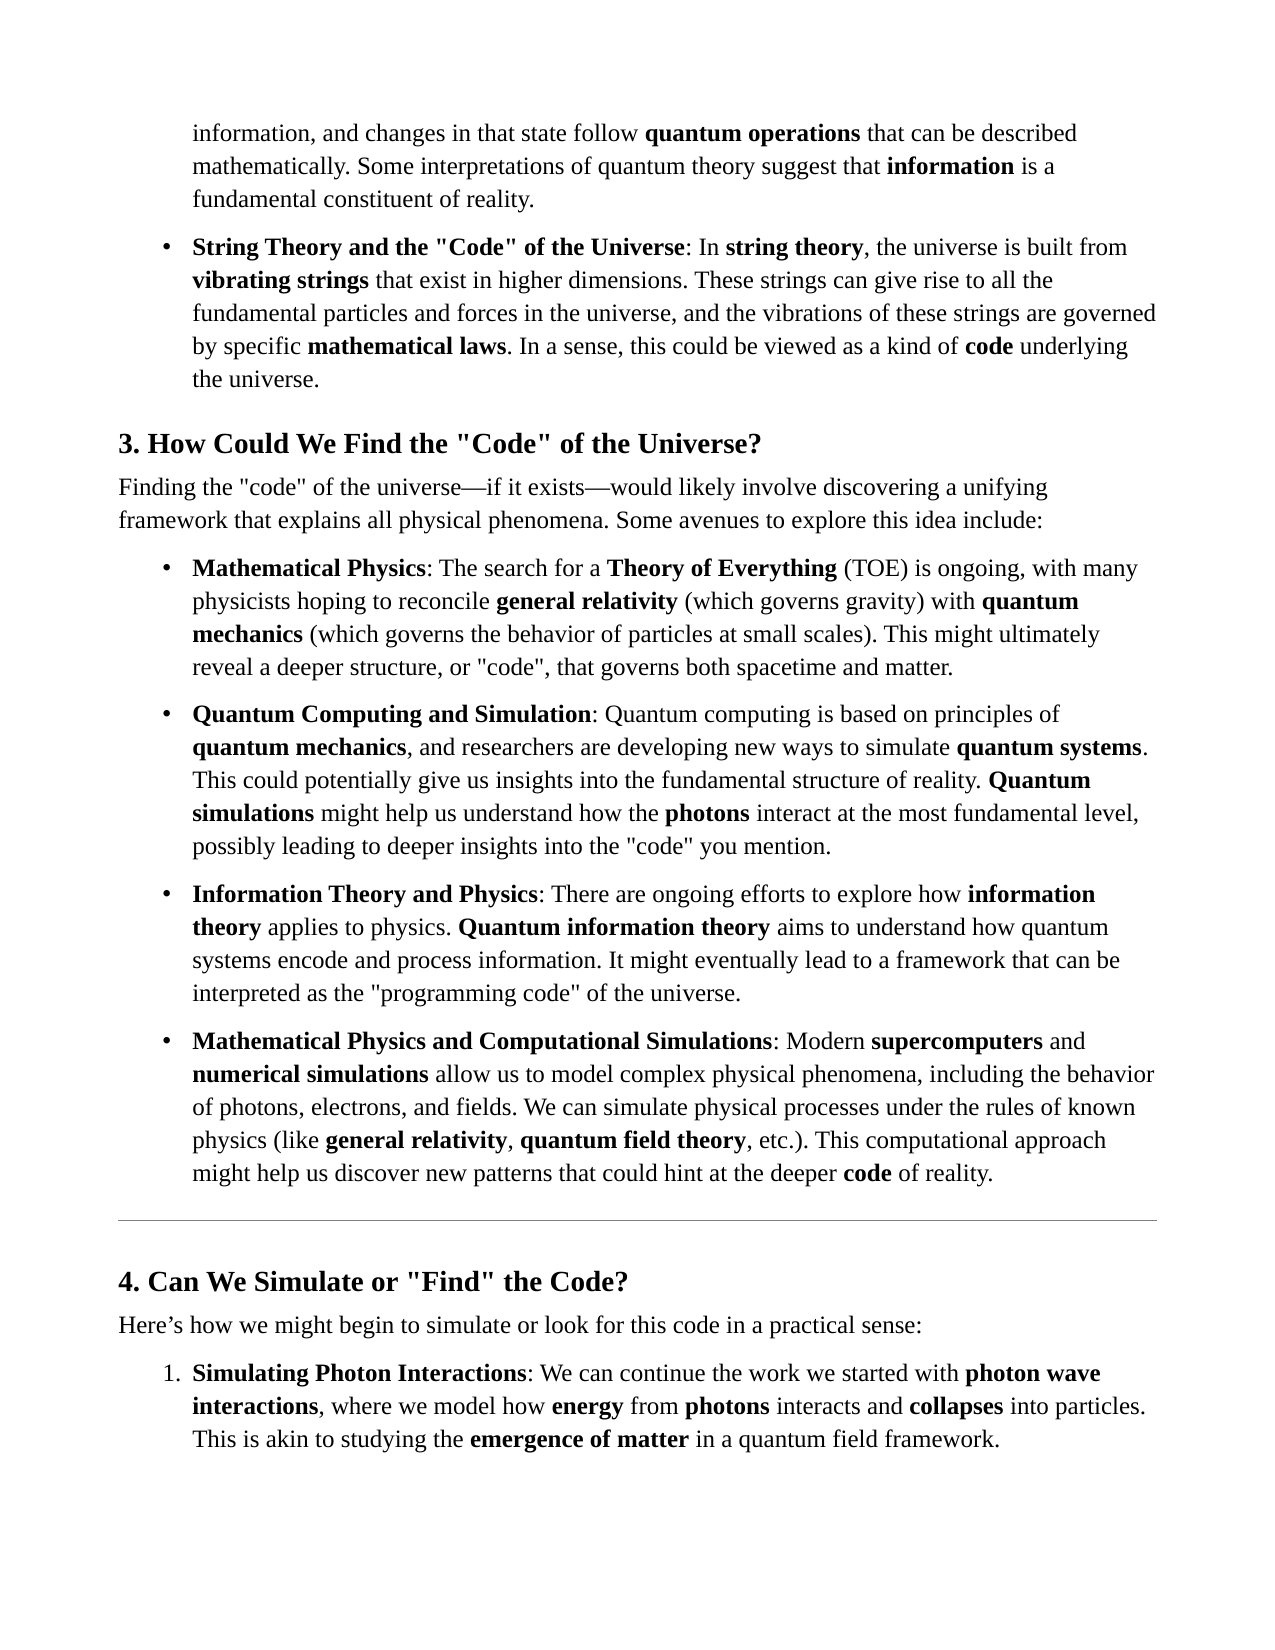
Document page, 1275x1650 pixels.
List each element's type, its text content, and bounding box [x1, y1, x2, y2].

list String Theory and the "Code" of the Universe: In string theory, the universe is built from vibrating strings that exist in higher dimensions. These strings can give rise to all the fundamental particles and forces in the universe, and the vibrations of these strings are governed by specific mathematical laws. In a sense, this could be viewed as a kind of code underlying the universe. [162, 232, 1157, 393]
text Finding the "code" of the universe—if it exists—would likely involve discovering a unifying framework that explains all physical phenomena. Some avenues to explore this idea include: [118, 472, 1157, 534]
subtitle 3. How Could We Find the "Code" of the Universe? [118, 426, 1157, 459]
list Mathematical Physics and Computational Simulations: Modern supercomputers and numerical simulations allow us to model complex physical phenomena, including the behavior of photons, electrons, and fields. We can simulate physical processes under the rules of known physics (like general relativity, quantum field theory, etc.). This computational approach might help us discover new patterns that could hint at the deeper code of reality. [162, 1026, 1157, 1187]
list Information Theory and Physics: There are ongoing efforts to explore how information theory applies to physics. Quantum information theory aims to understand how quantum systems encode and process information. It might eventually lead to a framework that can be interpreted as the "programming code" of the universe. [162, 879, 1157, 1007]
subtitle 4. Can We Simulate or "Find" the Code? [118, 1264, 1157, 1298]
list Quantum Computing and Simulation: Quantum computing is based on principles of quantum mechanics, and researchers are developing new ways to simulate quantum systems. This could potentially give us insights into the fundamental structure of reality. Quantum simulations might help us understand how the photons interact at the most fundamental level, possibly leading to deeper insights into the "code" you mention. [162, 699, 1157, 860]
list Mathematical Physics: The search for a Theory of Everything (TOE) is ongoing, with many physicists hoping to reconcile general relativity (which governs gravity) with quantum mechanics (which governs the behavior of particles at small scales). This might ultimately reveal a deeper structure, or "code", that governs both spacetime and matter. [162, 553, 1157, 681]
list information, and changes in that state follow quantum operations that can be described mathematically. Some interpretations of quantum theory suggest that information is a fundamental constituent of reality. [162, 118, 1157, 213]
text Here’s how we might begin to simulate or look for this code in a practical sense: [118, 1310, 1157, 1339]
list Simulating Photon Interactions: We can continue the work we started with photon wave interactions, where we model how energy from photons interacts and collapses into particles. This is akin to studying the emergence of matter in a quantum field framework. [162, 1358, 1157, 1453]
